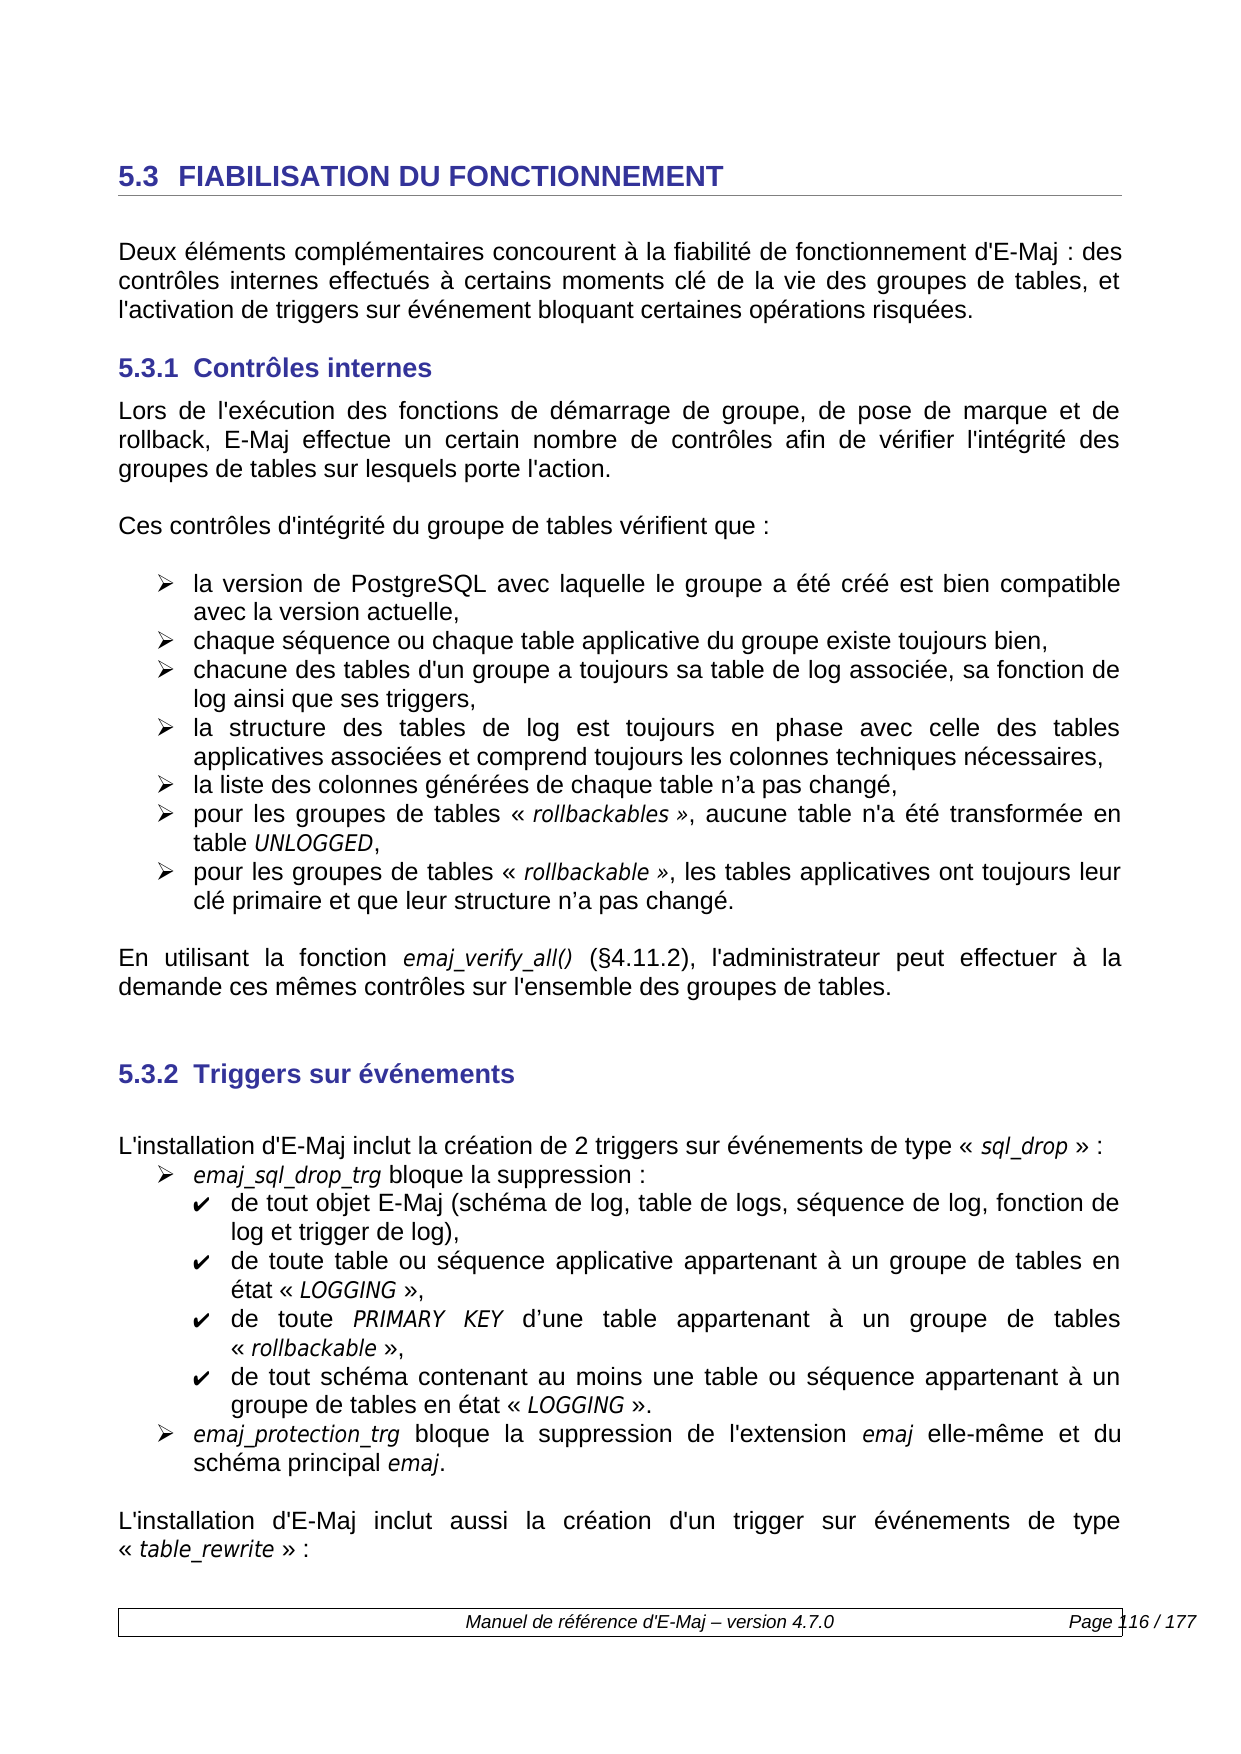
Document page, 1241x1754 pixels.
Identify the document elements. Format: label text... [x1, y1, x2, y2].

subtitle Fiabilisation du fonctionnement [118, 159, 1122, 195]
text En utilisant la fonction emaj_verify_all() (§4.11.2), l'administrateur peut effectuer à la demande ces mêmes contrôles sur l'ensemble des groupes de tables. [118, 943, 1122, 1001]
list la liste des colonnes générées de chaque table n’a pas changé, [156, 770, 1122, 799]
list chaque séquence ou chaque table applicative du groupe existe toujours bien, [156, 626, 1122, 655]
text L'installation d'E-Maj inclut la création de 2 triggers sur événements de type « sql_drop » : [118, 1131, 1122, 1159]
list de toute table ou séquence applicative appartenant à un groupe de tables en état « LOGGING », [193, 1246, 1122, 1304]
subtitle Triggers sur événements [118, 1058, 1122, 1089]
list emaj_sql_drop_trg bloque la suppression : [156, 1159, 1122, 1188]
text Deux éléments complémentaires concourent à la fiabilité de fonctionnement d'E-Maj : des contrôles internes effectués à certains moments clé de la vie des groupes de tables, et l'activation de triggers sur événement bloquant certaines opérations risquées. [118, 237, 1122, 323]
text Ces contrôles d'intégrité du groupe de tables vérifient que : [118, 511, 1122, 540]
subtitle Contrôles internes [118, 352, 1122, 383]
list de toute PRIMARY KEY d’une table appartenant à un groupe de tables « rollbackable », [193, 1304, 1122, 1361]
text L'installation d'E-Maj inclut aussi la création d'un trigger sur événements de type « table_rewrite » : [118, 1506, 1122, 1563]
list la version de PostgreSQL avec laquelle le groupe a été créé est bien compatible avec la version actuelle, [156, 568, 1122, 626]
list emaj_protection_trg bloque la suppression de l'extension emaj elle-même et du schéma principal emaj. [156, 1419, 1122, 1477]
list pour les groupes de tables « rollbackable », les tables applicatives ont toujours leur clé primaire et que leur structure n’a pas changé. [156, 857, 1122, 914]
list la structure des tables de log est toujours en phase avec celle des tables applicatives associées et comprend toujours les colonnes techniques nécessaires, [156, 713, 1122, 770]
list de tout schéma contenant au moins une table ou séquence appartenant à un groupe de tables en état « LOGGING ». [193, 1361, 1122, 1419]
list chacune des tables d'un groupe a toujours sa table de log associée, sa fonction de log ainsi que ses triggers, [156, 655, 1122, 713]
list pour les groupes de tables « rollbackables », aucune table n'a été transformée en table UNLOGGED, [156, 799, 1122, 857]
text Lors de l'exécution des fonctions de démarrage de groupe, de pose de marque et de rollback, E-Maj effectue un certain nombre de contrôles afin de vérifier l'intégrité des groupes de tables sur lesquels porte l'action. [118, 396, 1122, 482]
list de tout objet E-Maj (schéma de log, table de logs, séquence de log, fonction de log et trigger de log), [193, 1188, 1122, 1246]
